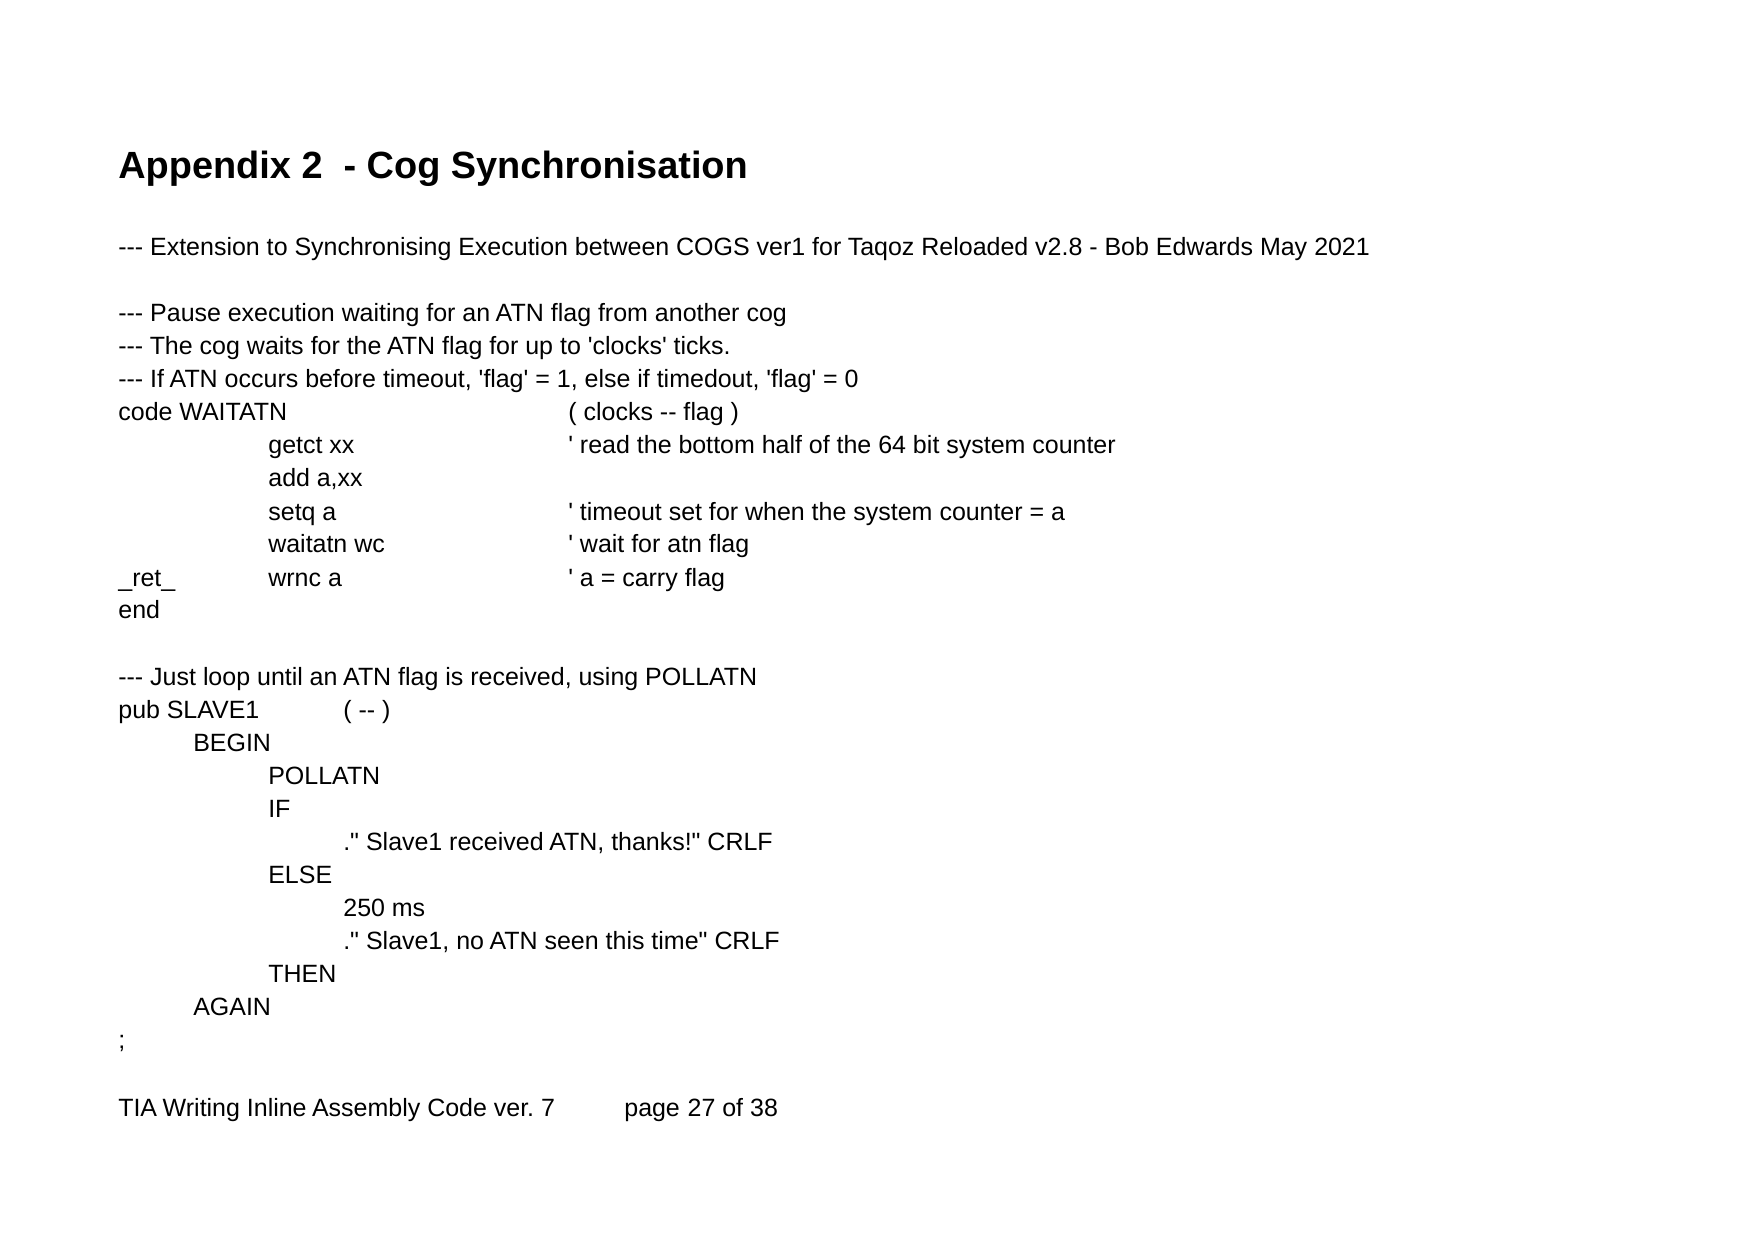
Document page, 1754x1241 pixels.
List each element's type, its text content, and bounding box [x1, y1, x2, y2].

subtitle Appendix 2 - Cog Synchronisation [118, 143, 1636, 187]
text getct xx ' read the bottom half of the 64 bit system counter [118, 430, 1636, 459]
text ; [118, 1025, 1636, 1053]
text --- If ATN occurs before timeout, 'flag' = 1, else if timedout, 'flag' = 0 [118, 364, 1636, 393]
text pub SLAVE1 ( -- ) [118, 694, 1636, 723]
text setq a ' timeout set for when the system counter = a [118, 496, 1636, 525]
text BEGIN [118, 728, 1636, 756]
text end [118, 596, 1636, 624]
text ." Slave1 received ATN, thanks!" CRLF [118, 827, 1636, 855]
text THEN [118, 959, 1636, 987]
text POLLATN [118, 761, 1636, 789]
text ELSE [118, 860, 1636, 888]
text --- The cog waits for the ATN flag for up to 'clocks' ticks. [118, 331, 1636, 360]
text --- Extension to Synchronising Execution between COGS ver1 for Taqoz Reloaded v2.8 - Bob Edwards May 2021 [118, 232, 1636, 261]
text --- Just loop until an ATN flag is received, using POLLATN [118, 662, 1636, 690]
text --- Pause execution waiting for an ATN flag from another cog [118, 298, 1636, 327]
text add a,xx [118, 463, 1636, 492]
text 250 ms [118, 893, 1636, 921]
text ." Slave1, no ATN seen this time" CRLF [118, 926, 1636, 954]
text code WAITATN ( clocks -- flag ) [118, 397, 1636, 426]
text _ret_ wrnc a ' a = carry flag [118, 562, 1636, 591]
text waitatn wc ' wait for atn flag [118, 529, 1636, 558]
text AGAIN [118, 992, 1636, 1021]
text IF [118, 794, 1636, 822]
